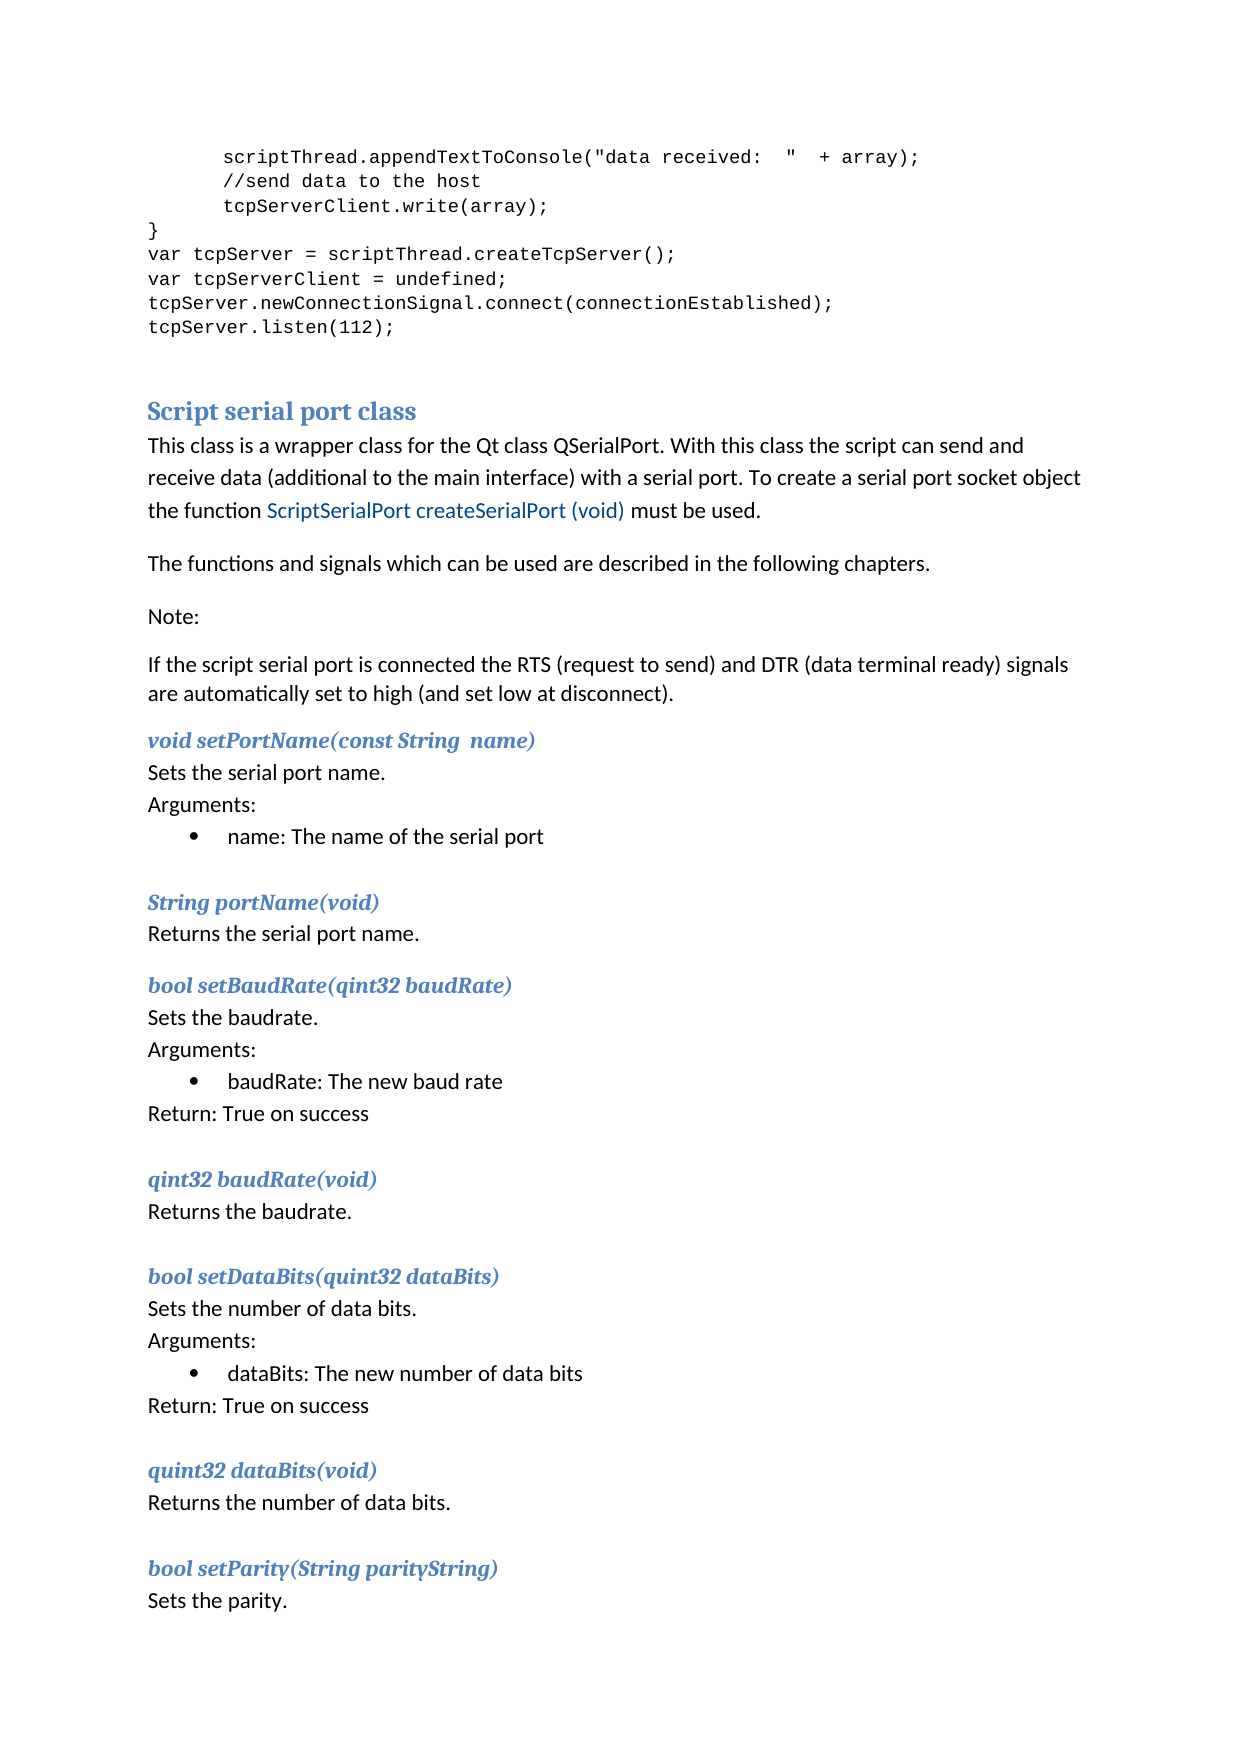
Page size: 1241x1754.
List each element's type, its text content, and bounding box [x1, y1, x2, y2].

list If the script serial port is connected the RTS (request to send) and DTR (data terminal ready) signals are automatically set to high (and set low at disconnect). [148, 651, 1093, 707]
text Returns the number of data bits. [148, 1488, 1093, 1516]
text Sets the number of data bits. [148, 1294, 1093, 1322]
subtitle Script serial port class [148, 396, 1093, 427]
subtitle String portName(void) [148, 889, 1093, 916]
subtitle bool setBaudRate(qint32 baudRate) [148, 973, 1093, 999]
subtitle qint32 baudRate(void) [148, 1167, 1093, 1193]
list name: The name of the serial port [190, 822, 1093, 850]
list Note: [148, 602, 1093, 630]
subtitle bool setDataBits(quint32 dataBits) [148, 1264, 1093, 1291]
text Returns the baudrate. [148, 1197, 1093, 1225]
list dataBits: The new number of data bits [190, 1359, 1093, 1387]
text var tcpServerClient = undefined; [148, 269, 1093, 291]
text Sets the serial port name. [148, 758, 1093, 786]
text tcpServer.listen(112); [148, 318, 1093, 339]
text scriptThread.appendTextToConsole("data received: " + array); [148, 148, 1093, 169]
text tcpServer.newConnectionSignal.connect(connectionEstablished); [148, 294, 1093, 315]
text Sets the baudrate. [148, 1003, 1093, 1031]
text The functions and signals which can be used are described in the following chapters. [148, 549, 1093, 577]
subtitle bool setParity(String parityString) [148, 1556, 1093, 1582]
text Return: True on success [148, 1099, 1093, 1127]
text Sets the parity. [148, 1586, 1093, 1614]
subtitle quint32 dataBits(void) [148, 1458, 1093, 1484]
text //send data to the host [148, 172, 1093, 193]
list baudRate: The new baud rate [190, 1067, 1093, 1095]
text } [148, 221, 1093, 242]
text tcpServerClient.write(array); [148, 196, 1093, 218]
text Arguments: [148, 1327, 1093, 1354]
text Return: True on success [148, 1391, 1093, 1419]
text Arguments: [148, 1035, 1093, 1063]
text This class is a wrapper class for the Qt class QSerialPort. With this class the script can send and receive data (additional to the main interface) with a serial port. To create a serial port socket object the function ScriptSerialPort createSerialPort (void) must be used. [148, 431, 1093, 524]
subtitle void setPortName(const String name) [148, 727, 1093, 754]
text Arguments: [148, 790, 1093, 818]
text Returns the serial port name. [148, 919, 1093, 948]
text var tcpServer = scriptThread.createTcpServer(); [148, 245, 1093, 266]
